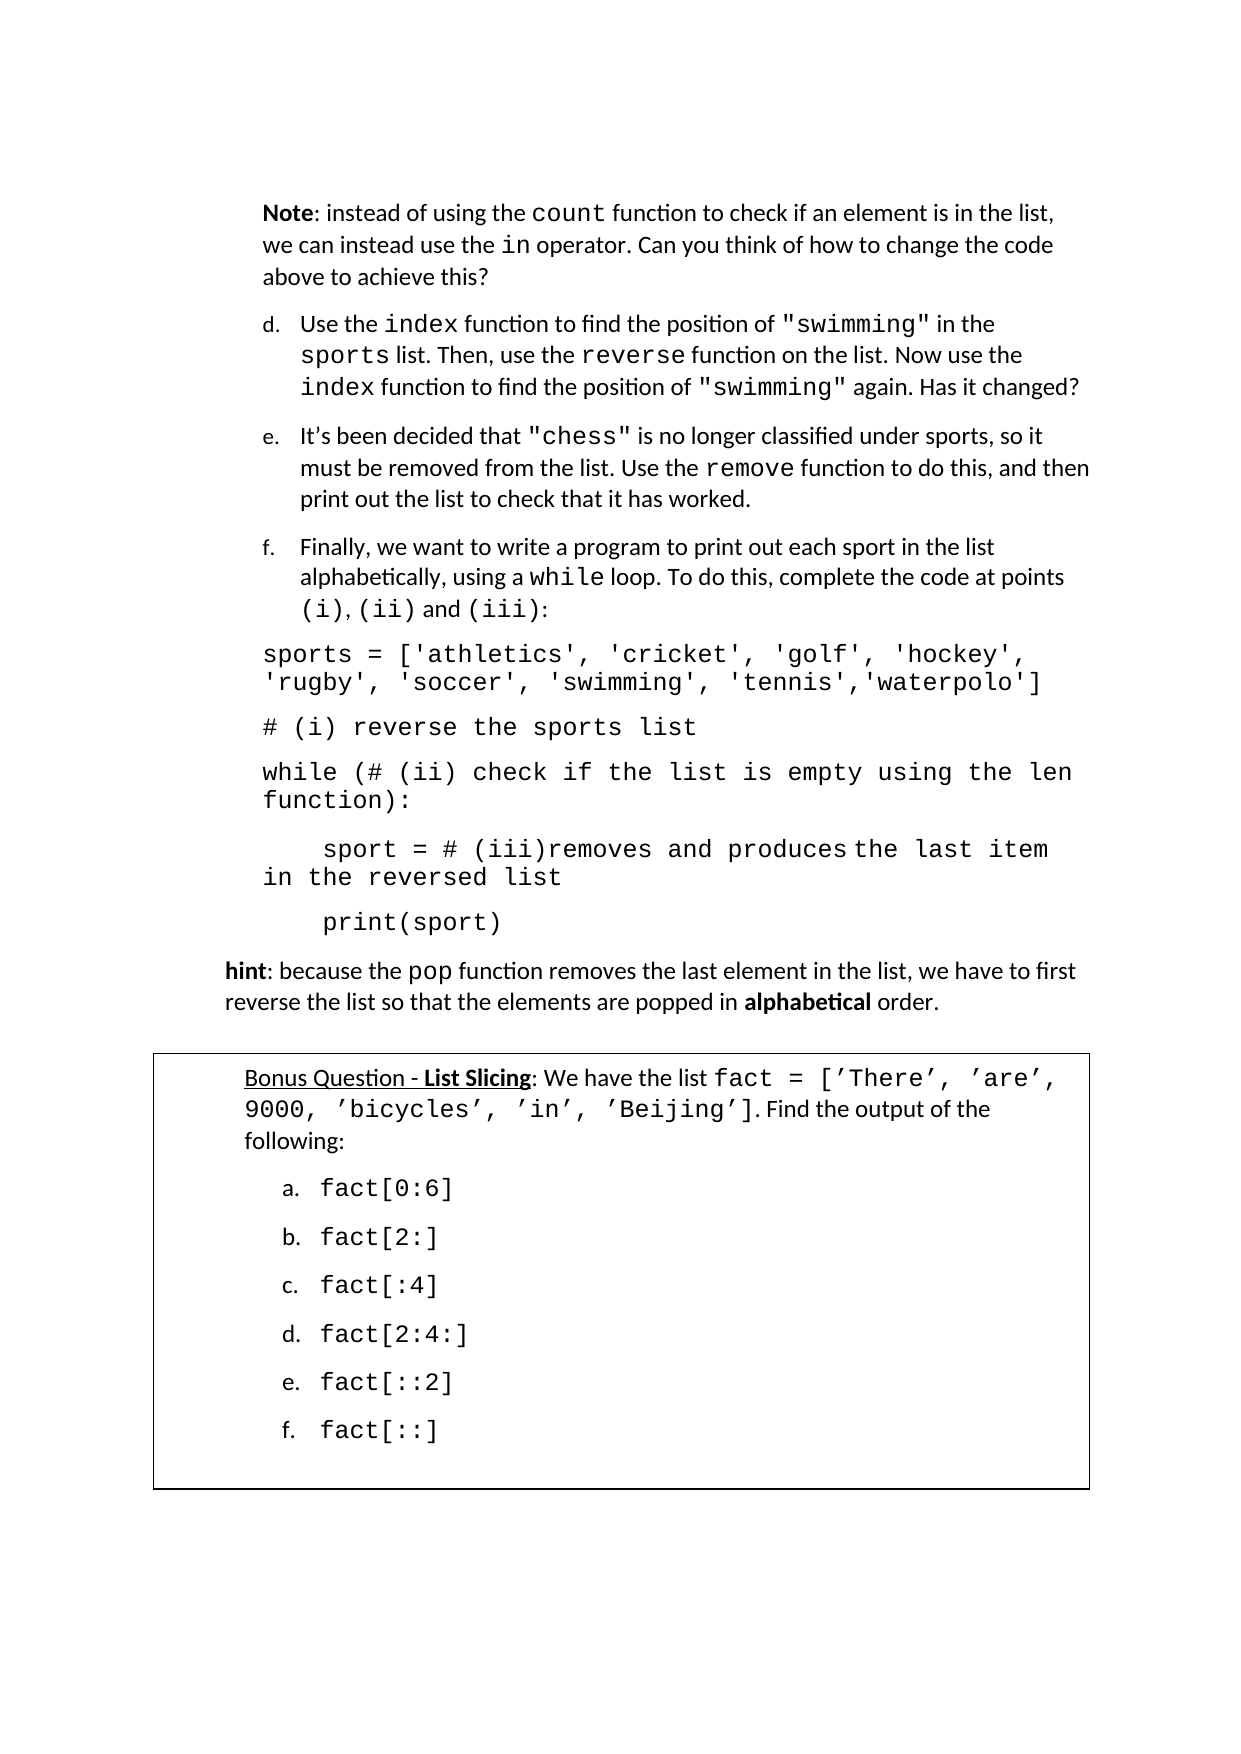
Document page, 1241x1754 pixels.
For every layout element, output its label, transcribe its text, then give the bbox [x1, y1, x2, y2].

list fact[:4] [282, 1269, 1074, 1301]
list fact[0:6] [282, 1172, 1074, 1204]
text sports = ['athletics', 'cricket', 'golf', 'hockey', 'rugby', 'soccer', 'swimming', 'tennis','waterpolo'] [262, 641, 1090, 698]
text print(sport) [262, 910, 1090, 938]
list Use the index function to find the position of "swimming" in the sports list. Then, use the reverse function on the list. Now use the index function to find the position of "swimming" again. Has it changed? [262, 308, 1090, 403]
list Note: instead of using the count function to check if an element is in the list, we can instead use the in operator. Can you think of how to change the code above to achieve this? [262, 197, 1090, 291]
list [154, 1054, 1089, 1488]
list fact[::2] [282, 1366, 1074, 1398]
text sport = # (iii)removes and produces the last item in the reversed list [262, 833, 1090, 893]
text while (# (ii) check if the list is empty using the len function): [262, 760, 1090, 816]
list fact[2:4:] [282, 1318, 1074, 1349]
list It’s been decided that "chess" is no longer classified under sports, so it must be removed from the list. Use the remove function to do this, and then print out the list to check that it has worked. [262, 420, 1090, 514]
list Finally, we want to write a program to print out each sport in the list alphabetically, using a while loop. To do this, complete the code at points (i), (ii) and (iii): [262, 531, 1090, 625]
list fact[2:] [282, 1221, 1074, 1253]
list Bonus Question - List Slicing: We have the list fact = [’There’, ’are’, 9000, ’bicycles’, ’in’, ’Beijing’]. Find the output of the following: [244, 1062, 1074, 1156]
text # (i) reverse the sports list [262, 715, 1090, 743]
list fact[::] [282, 1415, 1074, 1446]
list hint: because the pop function removes the last element in the list, we have to first reverse the list so that the elements are popped in alphabetical order. [225, 955, 1090, 1017]
